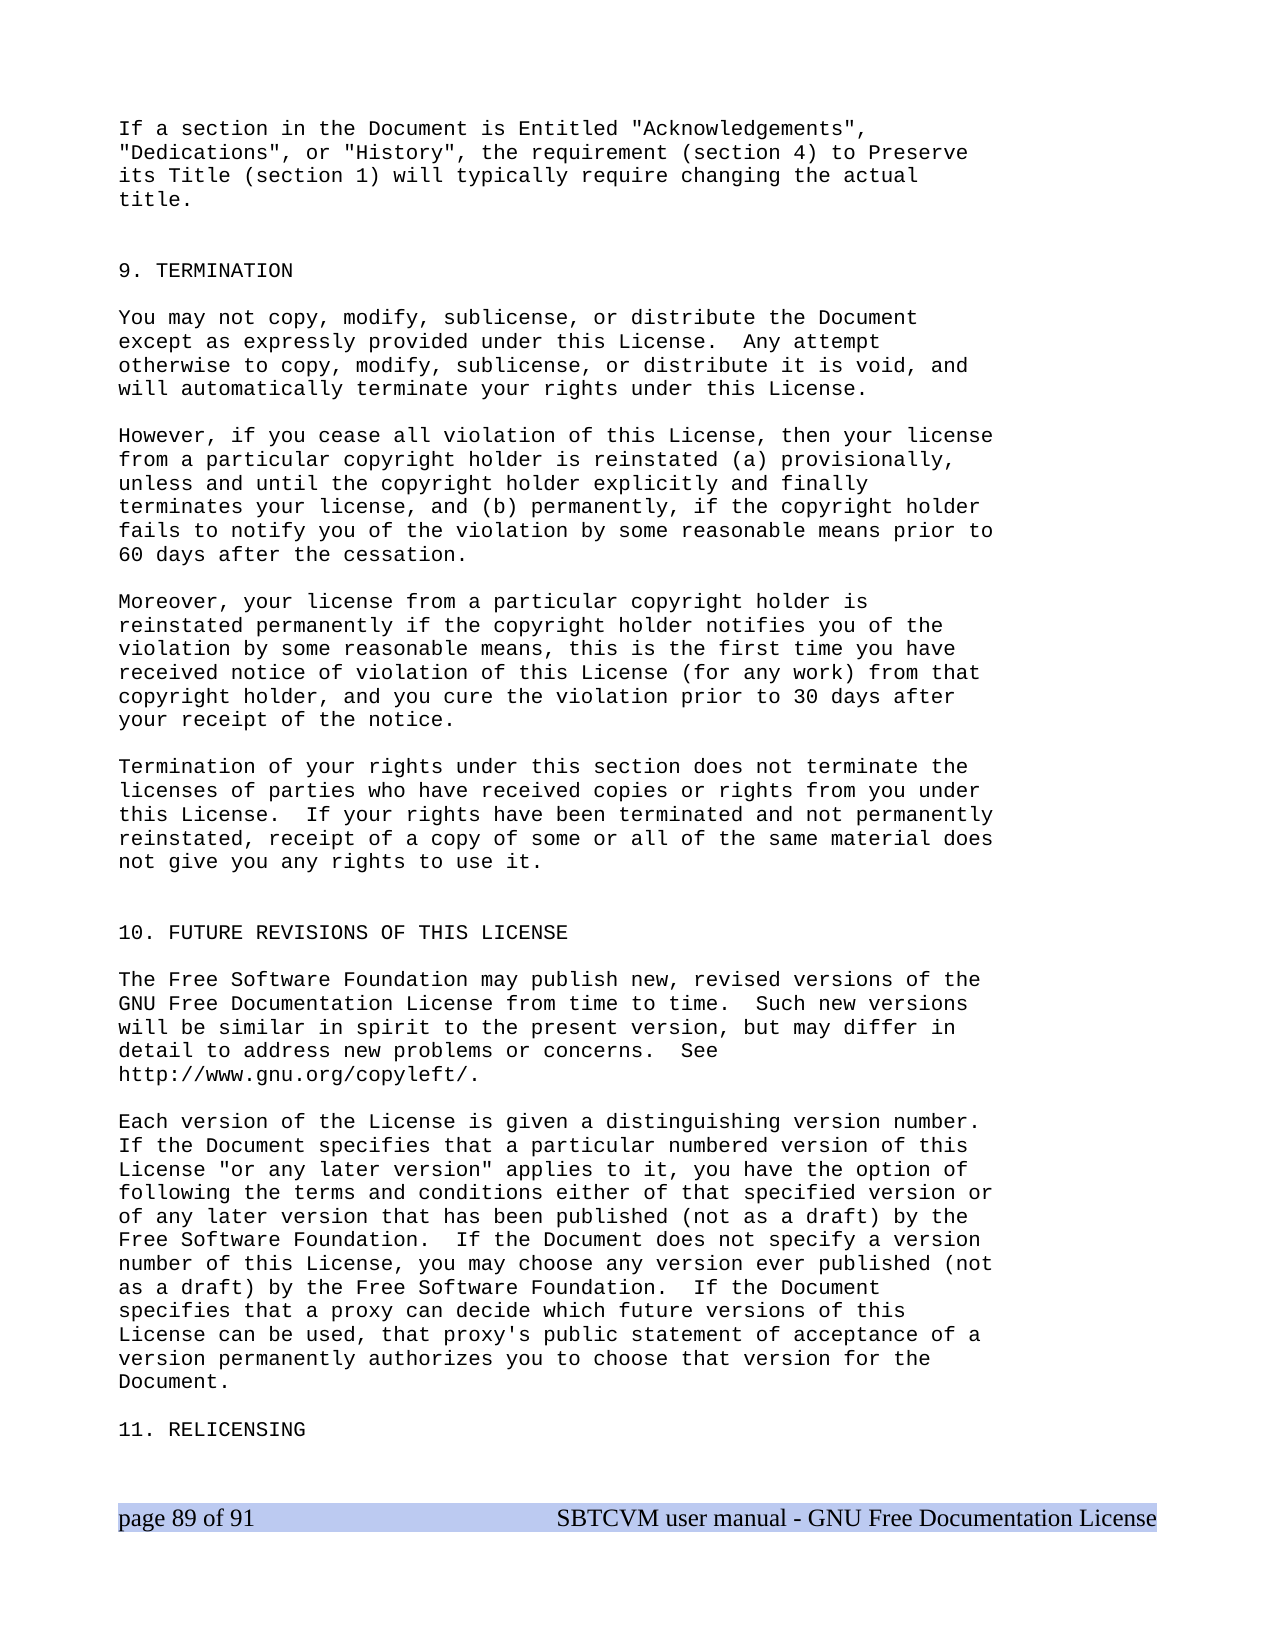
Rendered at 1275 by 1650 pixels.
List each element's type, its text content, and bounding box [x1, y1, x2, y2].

text reinstated permanently if the copyright holder notifies you of the [118, 615, 1157, 638]
text 10. FUTURE REVISIONS OF THIS LICENSE [118, 922, 1157, 946]
text from a particular copyright holder is reinstated (a) provisionally, [118, 449, 1157, 473]
text detail to address new problems or concerns. See [118, 1040, 1157, 1064]
text Each version of the License is given a distinguishing version number. [118, 1111, 1157, 1135]
text Free Software Foundation. If the Document does not specify a version [118, 1229, 1157, 1253]
text fails to notify you of the violation by some reasonable means prior to [118, 520, 1157, 544]
text number of this License, you may choose any version ever published (not [118, 1253, 1157, 1277]
text copyright holder, and you cure the violation prior to 30 days after [118, 686, 1157, 709]
text http://www.gnu.org/copyleft/. [118, 1064, 1157, 1088]
text You may not copy, modify, sublicense, or distribute the Document [118, 307, 1157, 331]
text following the terms and conditions either of that specified version or [118, 1182, 1157, 1206]
text version permanently authorizes you to choose that version for the [118, 1348, 1157, 1371]
text Termination of your rights under this section does not terminate the [118, 757, 1157, 780]
text Moreover, your license from a particular copyright holder is [118, 591, 1157, 615]
text GNU Free Documentation License from time to time. Such new versions [118, 993, 1157, 1017]
text licenses of parties who have received copies or rights from you under [118, 780, 1157, 804]
text your receipt of the notice. [118, 709, 1157, 733]
text 11. RELICENSING [118, 1419, 1157, 1442]
text specifies that a proxy can decide which future versions of this [118, 1300, 1157, 1324]
text License can be used, that proxy's public statement of acceptance of a [118, 1324, 1157, 1348]
text Document. [118, 1371, 1157, 1395]
text "Dedications", or "History", the requirement (section 4) to Preserve [118, 142, 1157, 165]
text will be similar in spirit to the present version, but may differ in [118, 1017, 1157, 1040]
text If a section in the Document is Entitled "Acknowledgements", [118, 118, 1157, 142]
text 60 days after the cessation. [118, 544, 1157, 567]
text will automatically terminate your rights under this License. [118, 378, 1157, 402]
text The Free Software Foundation may publish new, revised versions of the [118, 969, 1157, 993]
text terminates your license, and (b) permanently, if the copyright holder [118, 496, 1157, 520]
text title. [118, 189, 1157, 213]
text as a draft) by the Free Software Foundation. If the Document [118, 1277, 1157, 1300]
text However, if you cease all violation of this License, then your license [118, 426, 1157, 449]
text License "or any later version" applies to it, you have the option of [118, 1158, 1157, 1182]
text 9. TERMINATION [118, 260, 1157, 284]
text except as expressly provided under this License. Any attempt [118, 331, 1157, 354]
text reinstated, receipt of a copy of some or all of the same material does [118, 827, 1157, 851]
text If the Document specifies that a particular numbered version of this [118, 1135, 1157, 1158]
text this License. If your rights have been terminated and not permanently [118, 804, 1157, 827]
text received notice of violation of this License (for any work) from that [118, 662, 1157, 686]
text of any later version that has been published (not as a draft) by the [118, 1206, 1157, 1229]
text its Title (section 1) will typically require changing the actual [118, 165, 1157, 189]
text unless and until the copyright holder explicitly and finally [118, 473, 1157, 496]
text violation by some reasonable means, this is the first time you have [118, 638, 1157, 662]
text not give you any rights to use it. [118, 851, 1157, 875]
text otherwise to copy, modify, sublicense, or distribute it is void, and [118, 354, 1157, 378]
